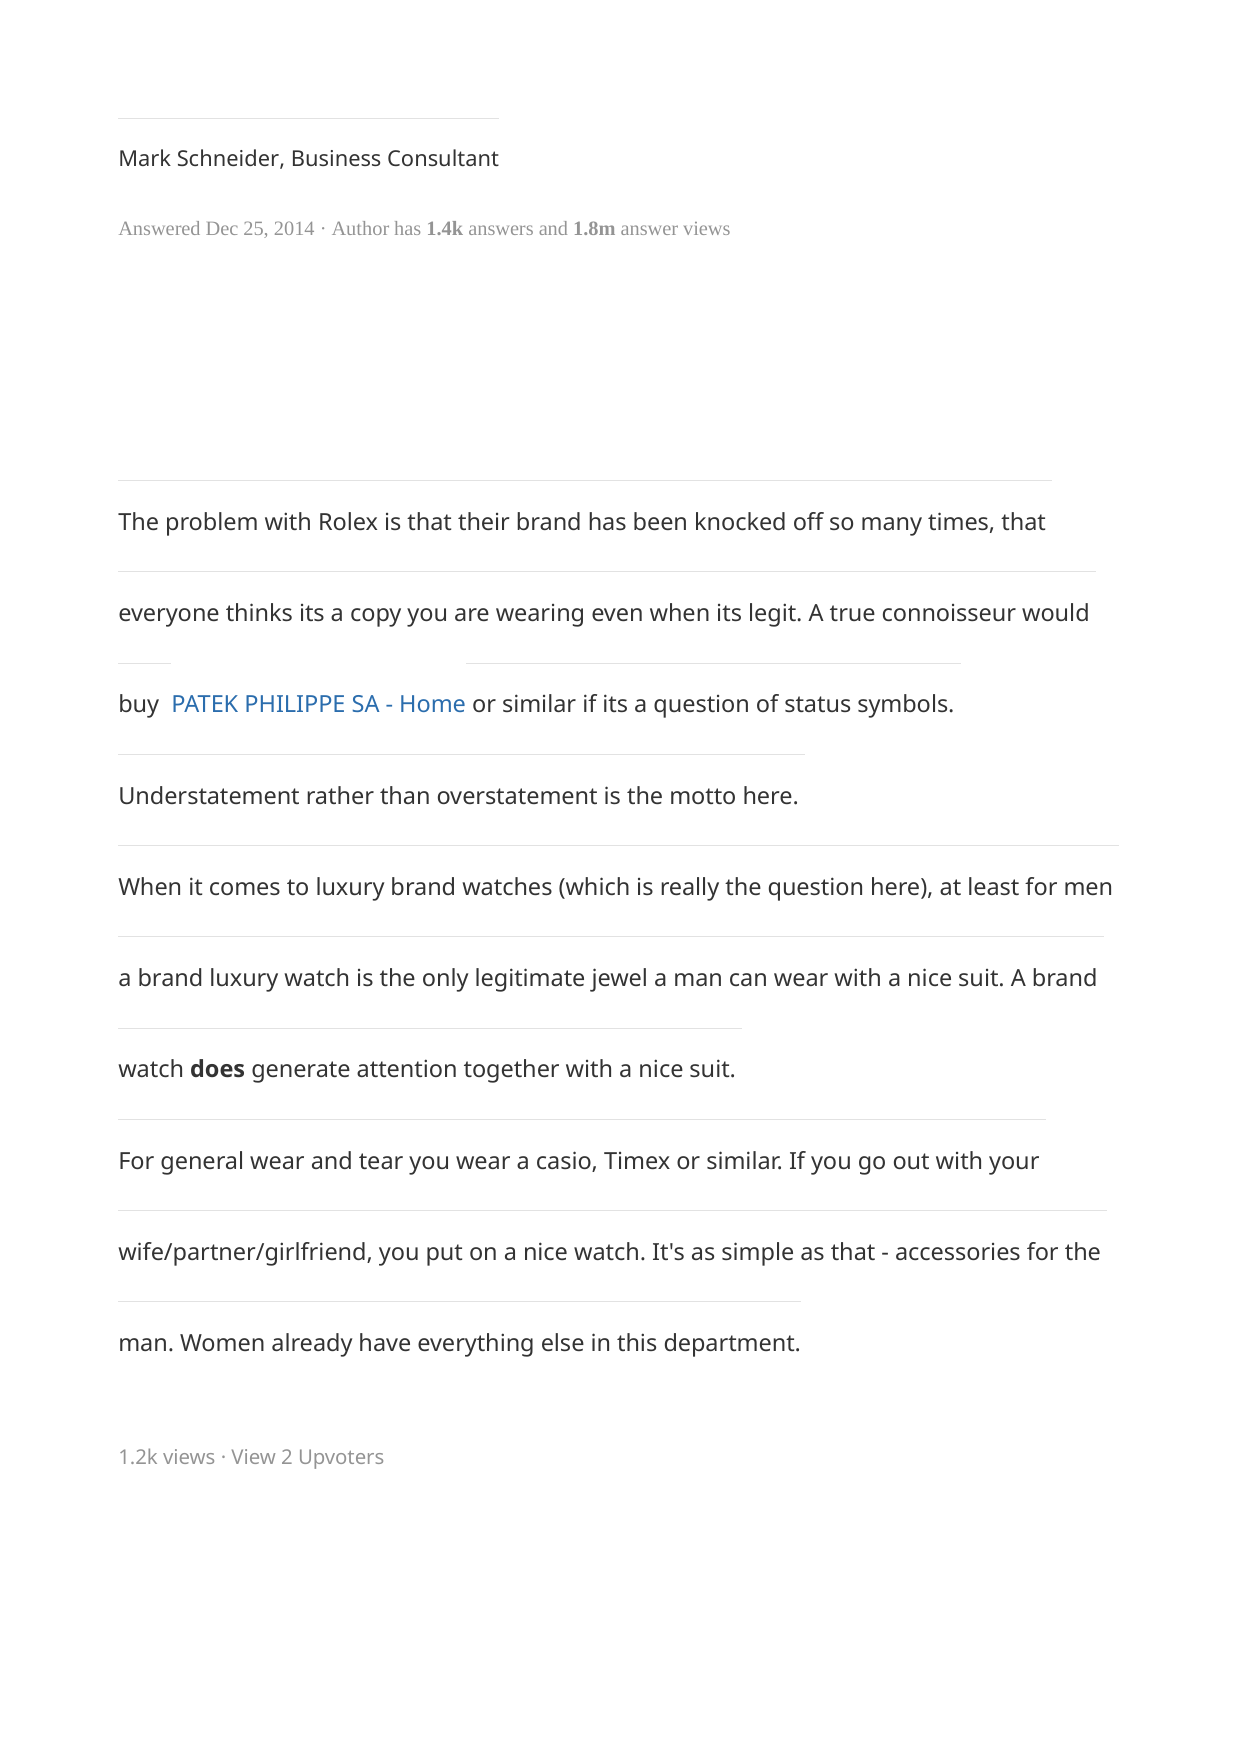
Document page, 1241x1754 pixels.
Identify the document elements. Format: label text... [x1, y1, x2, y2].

text The problem with Rolex is that their brand has been knocked off so many times, that everyone thinks its a copy you are wearing even when its legit. A true connoisseur would buy PATEK PHILIPPE SA - Home or similar if its a question of status symbols. Understatement rather than overstatement is the motto here. When it comes to luxury brand watches (which is really the question here), at least for men a brand luxury watch is the only legitimate jewel a man can wear with a nice suit. A brand watch does generate attention together with a nice suit. For general wear and tear you wear a casio, Timex or similar. If you go out with your wife/partner/girlfriend, you put on a nice watch. It's as simple as that - accessories for the man. Women already have everything else in this department. [118, 480, 1122, 1358]
text Answered Dec 25, 2014 · Author has 1.4k answers and 1.8m answer views [118, 216, 1122, 239]
text Mark Schneider, Business Consultant [118, 118, 1109, 173]
text 1.2k views · View 2 Upvoters [118, 1443, 1122, 1471]
